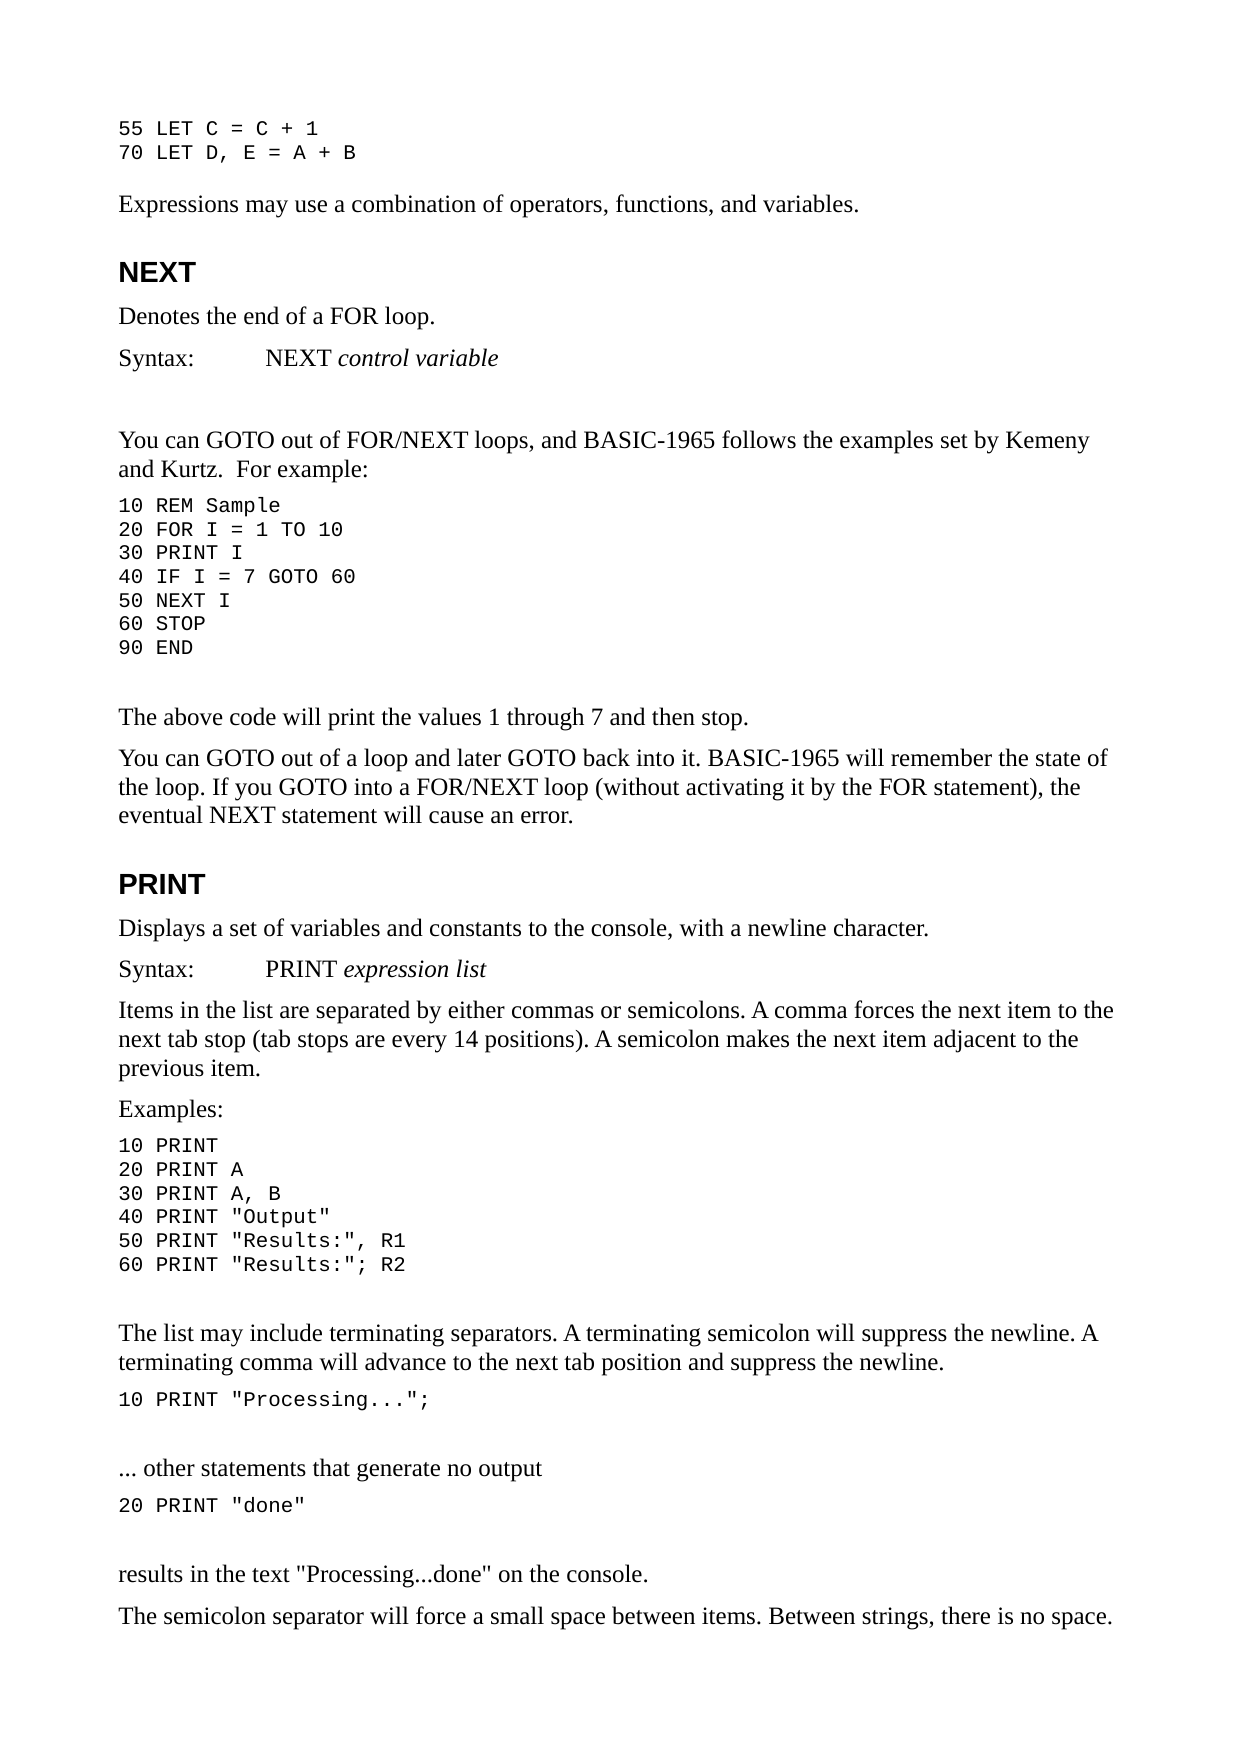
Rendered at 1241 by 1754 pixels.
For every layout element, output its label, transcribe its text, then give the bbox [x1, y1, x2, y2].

text Expressions may use a combination of operators, functions, and variables. [118, 189, 1122, 218]
text The semicolon separator will force a small space between items. Between strings, there is no space. [118, 1601, 1122, 1629]
text The list may include terminating separators. A terminating semicolon will suppress the newline. A terminating comma will advance to the next tab position and suppress the newline. [118, 1318, 1122, 1376]
text The above code will print the values 1 through 7 and then stop. [118, 702, 1122, 731]
text 55 LET C = C + 1 [118, 118, 1122, 142]
text 40 IF I = 7 GOTO 60 [118, 566, 1122, 590]
text 90 END [118, 637, 1122, 661]
text 10 REM Sample [118, 495, 1122, 519]
text Examples: [118, 1094, 1122, 1123]
text 30 PRINT I [118, 542, 1122, 566]
text 10 PRINT "Processing..."; [118, 1388, 1122, 1412]
text 60 STOP [118, 613, 1122, 637]
text 70 LET D, E = A + B [118, 142, 1122, 165]
text Denotes the end of a FOR loop. [118, 301, 1122, 330]
text 40 PRINT "Output" [118, 1206, 1122, 1230]
subtitle PRINT [118, 867, 1122, 900]
text 10 PRINT [118, 1135, 1122, 1159]
text 20 PRINT A [118, 1159, 1122, 1183]
subtitle NEXT [118, 255, 1122, 289]
text 20 PRINT "done" [118, 1495, 1122, 1518]
text 60 PRINT "Results:"; R2 [118, 1254, 1122, 1277]
text 50 NEXT I [118, 590, 1122, 613]
text Syntax: NEXT control variable [118, 343, 1122, 371]
text You can GOTO out of a loop and later GOTO back into it. BASIC-1965 will remember the state of the loop. If you GOTO into a FOR/NEXT loop (without activating it by the FOR statement), the eventual NEXT statement will cause an error. [118, 743, 1122, 829]
text 30 PRINT A, B [118, 1183, 1122, 1206]
text results in the text "Processing...done" on the console. [118, 1559, 1122, 1588]
text Items in the list are separated by either commas or semicolons. A comma forces the next item to the next tab stop (tab stops are every 14 positions). A semicolon makes the next item adjacent to the previous item. [118, 995, 1122, 1082]
text 20 FOR I = 1 TO 10 [118, 519, 1122, 542]
text Displays a set of variables and constants to the console, with a newline character. [118, 913, 1122, 942]
text 50 PRINT "Results:", R1 [118, 1230, 1122, 1254]
text Syntax: PRINT expression list [118, 954, 1122, 983]
text ... other statements that generate no output [118, 1453, 1122, 1482]
text You can GOTO out of FOR/NEXT loops, and BASIC-1965 follows the examples set by Kemeny and Kurtz. For example: [118, 425, 1122, 483]
